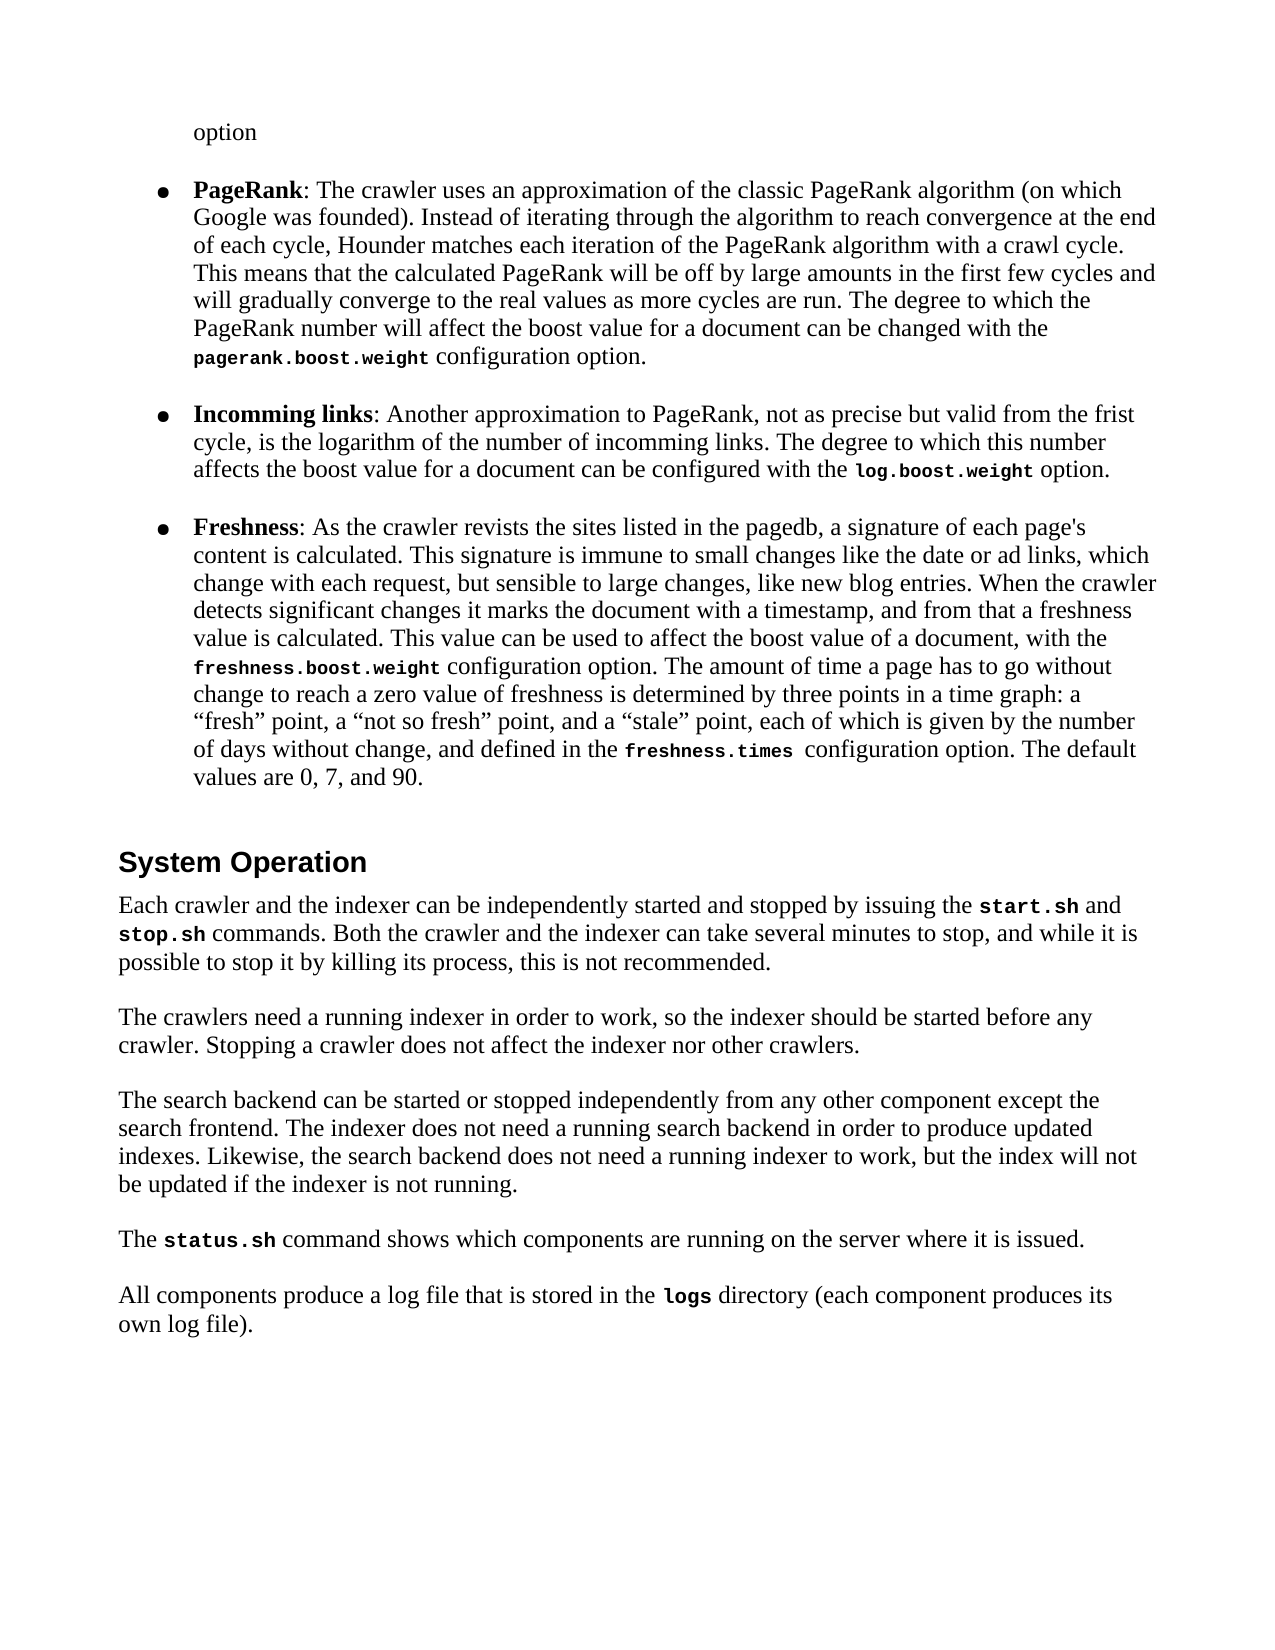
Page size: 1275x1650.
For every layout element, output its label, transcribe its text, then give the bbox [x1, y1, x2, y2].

text Each crawler and the indexer can be independently started and stopped by issuing the start.sh and stop.sh commands. Both the crawler and the indexer can take several minutes to stop, and while it is possible to stop it by killing its process, this is not recommended. [118, 891, 1157, 976]
list Incomming links: Another approximation to PageRank, not as precise but valid from the frist cycle, is the logarithm of the number of incomming links. The degree to which this number affects the boost value for a document can be configured with the log.boost.weight option. [156, 400, 1157, 483]
text All components produce a log file that is stored in the logs directory (each component produces its own log file). [118, 1281, 1157, 1338]
list option [156, 118, 1157, 146]
subtitle System Operation [118, 846, 1157, 878]
text The search backend can be started or stopped independently from any other component except the search frontend. The indexer does not need a running search backend in order to produce updated indexes. Likewise, the search backend does not need a running indexer to work, but the index will not be updated if the indexer is not running. [118, 1087, 1157, 1197]
text The crawlers need a running indexer in order to work, so the indexer should be started before any crawler. Stopping a crawler does not affect the indexer nor other crawlers. [118, 1003, 1157, 1059]
list PageRank: The crawler uses an approximation of the classic PageRank algorithm (on which Google was founded). Instead of iterating through the algorithm to reach convergence at the end of each cycle, Hounder matches each iteration of the PageRank algorithm with a crawl cycle. This means that the calculated PageRank will be off by large amounts in the first few cycles and will gradually converge to the real values as more cycles are run. The degree to which the PageRank number will affect the boost value for a document can be changed with the pagerank.boost.weight configuration option. [156, 176, 1157, 370]
text The status.sh command shows which components are running on the server where it is issued. [118, 1225, 1157, 1254]
list Freshness: As the crawler revists the sites listed in the pagedb, a signature of each page's content is calculated. This signature is immune to small changes like the date or ad links, which change with each request, but sensible to large changes, like new blog entries. When the crawler detects significant changes it marks the document with a timestamp, and from that a freshness value is calculated. This value can be used to affect the boost value of a document, with the freshness.boost.weight configuration option. The amount of time a page has to go without change to reach a zero value of freshness is determined by three points in a time graph: a “fresh” point, a “not so fresh” point, and a “stale” point, each of which is given by the number of days without change, and defined in the freshness.times configuration option. The default values are 0, 7, and 90. [156, 513, 1157, 791]
